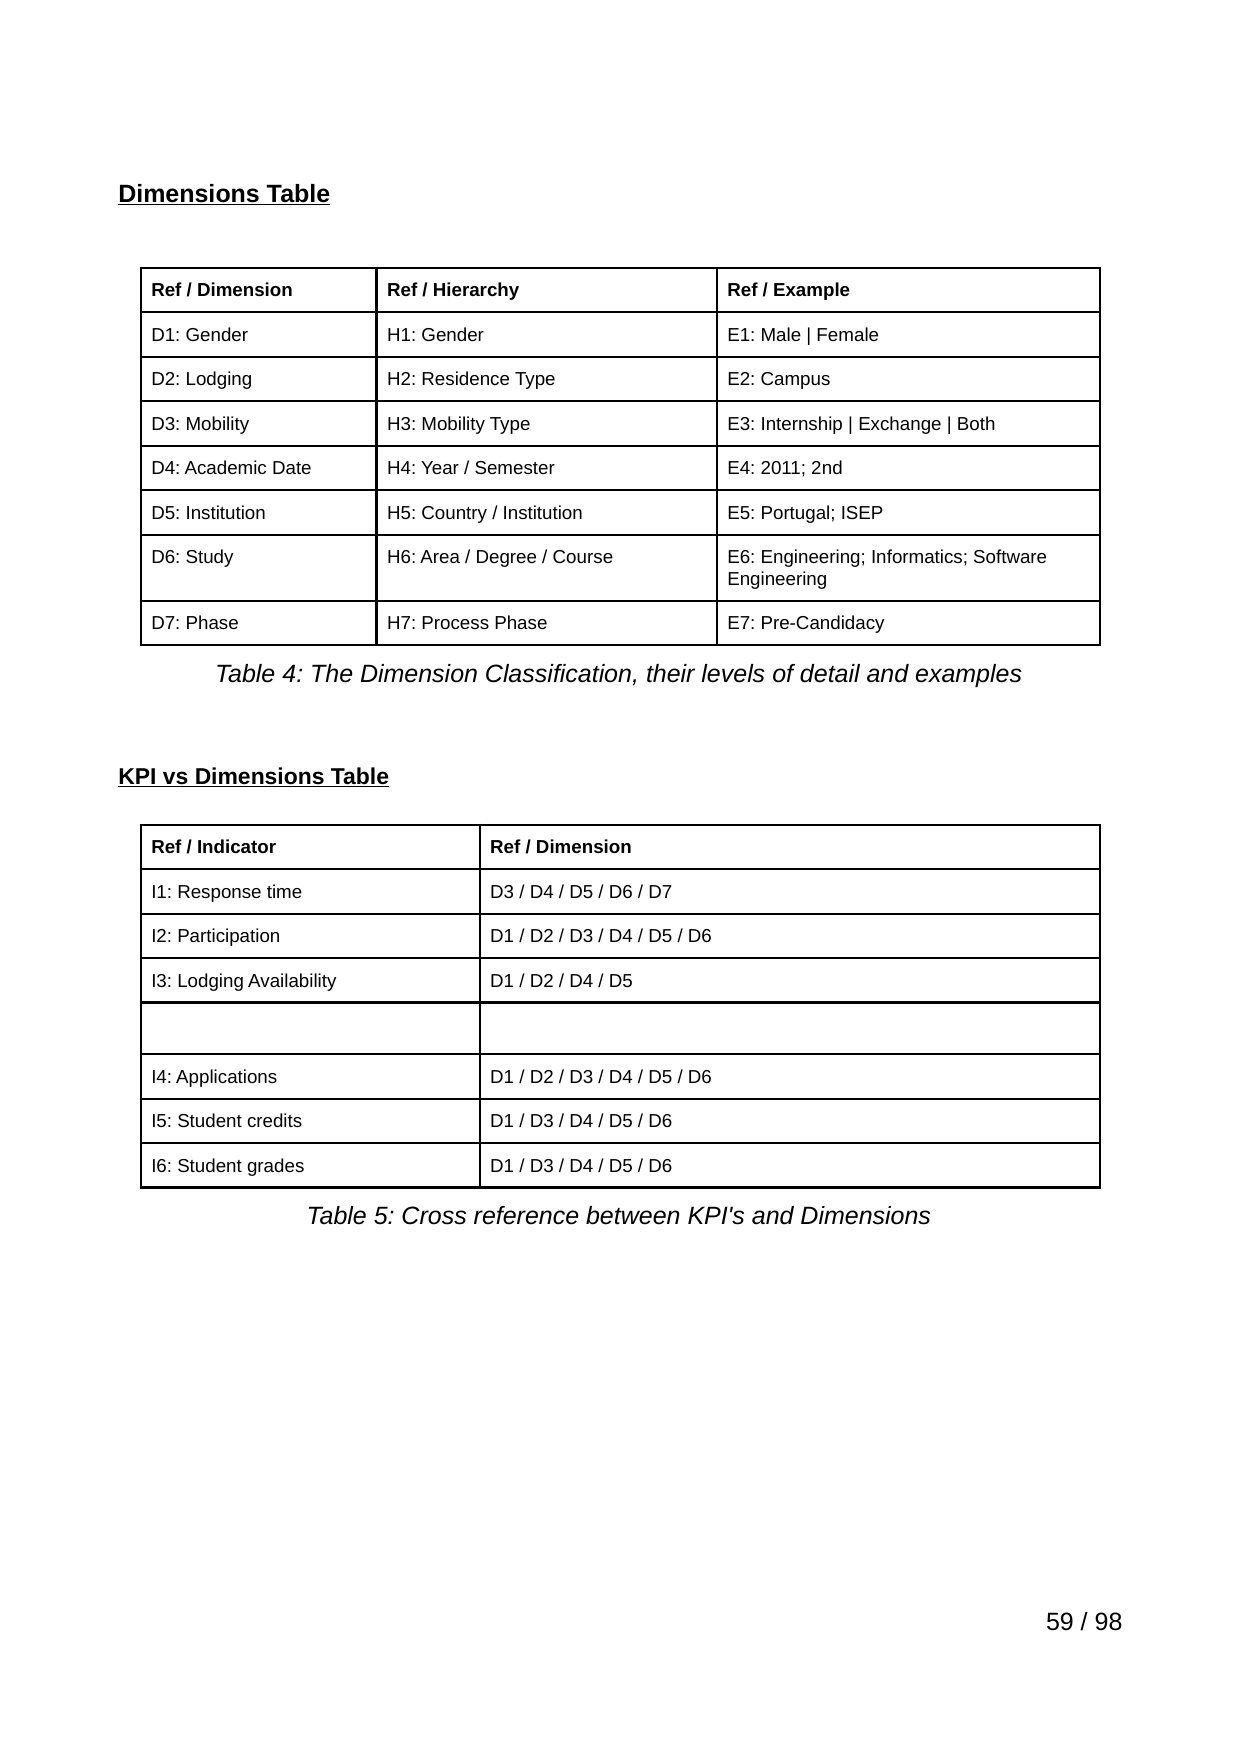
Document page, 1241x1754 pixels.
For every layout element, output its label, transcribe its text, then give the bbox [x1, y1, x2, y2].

table_cell H6: Area / Degree / Course [378, 536, 716, 599]
text Table 5: Cross reference between KPI's and Dimensions [118, 1201, 1122, 1230]
table_cell D1 / D3 / D4 / D5 / D6 [481, 1144, 1099, 1186]
text Dimensions Table [118, 178, 1122, 207]
table_cell E2: Campus [718, 358, 1099, 400]
table_cell I3: Lodging Availability [142, 959, 479, 1001]
table_cell E3: Internship | Exchange | Both [718, 402, 1099, 444]
table_header Ref / Dimension [481, 826, 1099, 868]
table_cell H5: Country / Institution [378, 491, 716, 533]
table_cell D1 / D2 / D3 / D4 / D5 / D6 [481, 1055, 1099, 1097]
table_cell I1: Response time [142, 870, 479, 912]
table_header Ref / Dimension [142, 269, 375, 311]
table_cell D7: Phase [142, 602, 375, 644]
table_cell [481, 1004, 1099, 1053]
table_cell I2: Participation [142, 915, 479, 957]
table_cell E4: 2011; 2nd [718, 447, 1099, 489]
table_cell H2: Residence Type [378, 358, 716, 400]
table_header Ref / Indicator [142, 826, 479, 868]
table_cell D1 / D2 / D4 / D5 [481, 959, 1099, 1001]
text Table 4: The Dimension Classification, their levels of detail and examples [118, 658, 1122, 687]
table_cell D4: Academic Date [142, 447, 375, 489]
table_cell D1 / D3 / D4 / D5 / D6 [481, 1100, 1099, 1142]
table_cell E7: Pre-Candidacy [718, 602, 1099, 644]
table_cell D1 / D2 / D3 / D4 / D5 / D6 [481, 915, 1099, 957]
table_header Ref / Example [718, 269, 1099, 311]
table_cell E1: Male | Female [718, 313, 1099, 356]
table_cell I5: Student credits [142, 1100, 479, 1142]
table_cell H4: Year / Semester [378, 447, 716, 489]
table_cell E5: Portugal; ISEP [718, 491, 1099, 533]
table_cell D3 / D4 / D5 / D6 / D7 [481, 870, 1099, 912]
table_cell H7: Process Phase [378, 602, 716, 644]
table_cell D5: Institution [142, 491, 375, 533]
table_cell I4: Applications [142, 1055, 479, 1097]
table_cell D2: Lodging [142, 358, 375, 400]
table_cell D1: Gender [142, 313, 375, 356]
table_cell D6: Study [142, 536, 375, 599]
table_cell D3: Mobility [142, 402, 375, 444]
table_header Ref / Hierarchy [378, 269, 716, 311]
table_cell [142, 1004, 479, 1053]
table_cell I6: Student grades [142, 1144, 479, 1186]
table_cell H1: Gender [378, 313, 716, 356]
text KPI vs Dimensions Table [118, 763, 1122, 789]
table_cell H3: Mobility Type [378, 402, 716, 444]
table_cell E6: Engineering; Informatics; Software Engineering [718, 536, 1099, 599]
